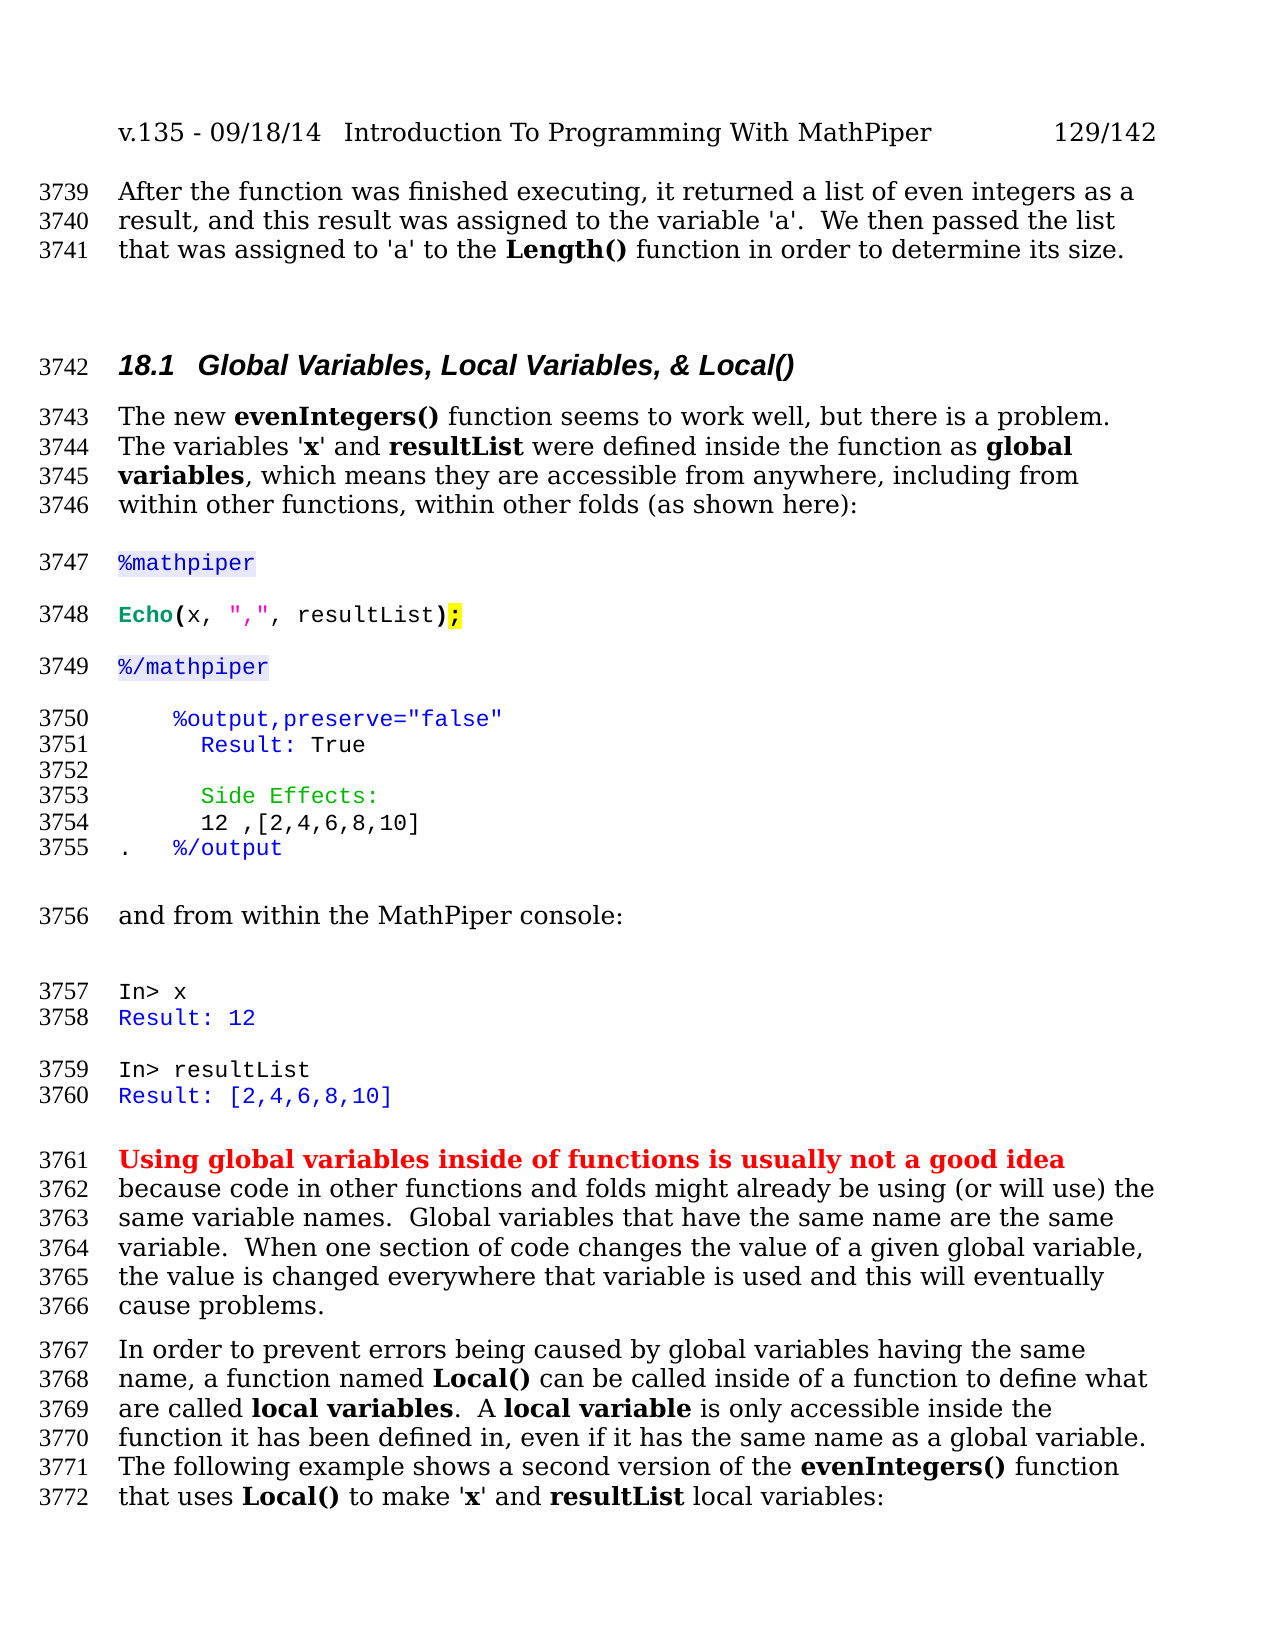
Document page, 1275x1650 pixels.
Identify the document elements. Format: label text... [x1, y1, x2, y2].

text After the function was finished executing, it returned a list of even integers as a result, and this result was assigned to the variable 'a'. We then passed the list that was assigned to 'a' to the Length() function in order to determine its size. [118, 177, 1157, 264]
text Result: 12 [118, 1006, 1157, 1032]
text Echo(x, ",", resultList); [118, 603, 1157, 629]
text Result: True [118, 733, 1157, 759]
text and from within the MathPiper console: [118, 901, 1157, 930]
text %mathpiper [118, 551, 1157, 577]
text %output,preserve="false" [118, 707, 1157, 733]
text In order to prevent errors being caused by global variables having the same name, a function named Local() can be called inside of a function to define what are called local variables. A local variable is only accessible inside the function it has been defined in, even if it has the same name as a global variable. The following example shows a second version of the evenIntegers() function that uses Local() to make 'x' and resultList local variables: [118, 1335, 1157, 1511]
text . %/output [118, 837, 1157, 863]
text %/mathpiper [118, 655, 1157, 681]
text The new evenIntegers() function seems to work well, but there is a problem. The variables 'x' and resultList were defined inside the function as global variables, which means they are accessible from anywhere, including from within other functions, within other folds (as shown here): [118, 402, 1157, 519]
text Using global variables inside of functions is usually not a good idea because code in other functions and folds might already be using (or will use) the same variable names. Global variables that have the same name are the same variable. When one section of code changes the value of a given global variable, the value is changed everywhere that variable is used and this will eventually cause problems. [118, 1145, 1157, 1320]
text In> x [118, 981, 1157, 1006]
subtitle Global Variables, Local Variables, & Local() [118, 348, 1157, 381]
text Result: [2,4,6,8,10] [118, 1084, 1157, 1110]
text 12 ,[2,4,6,8,10] [118, 811, 1157, 837]
text In> resultList [118, 1058, 1157, 1084]
text Side Effects: [118, 785, 1157, 811]
